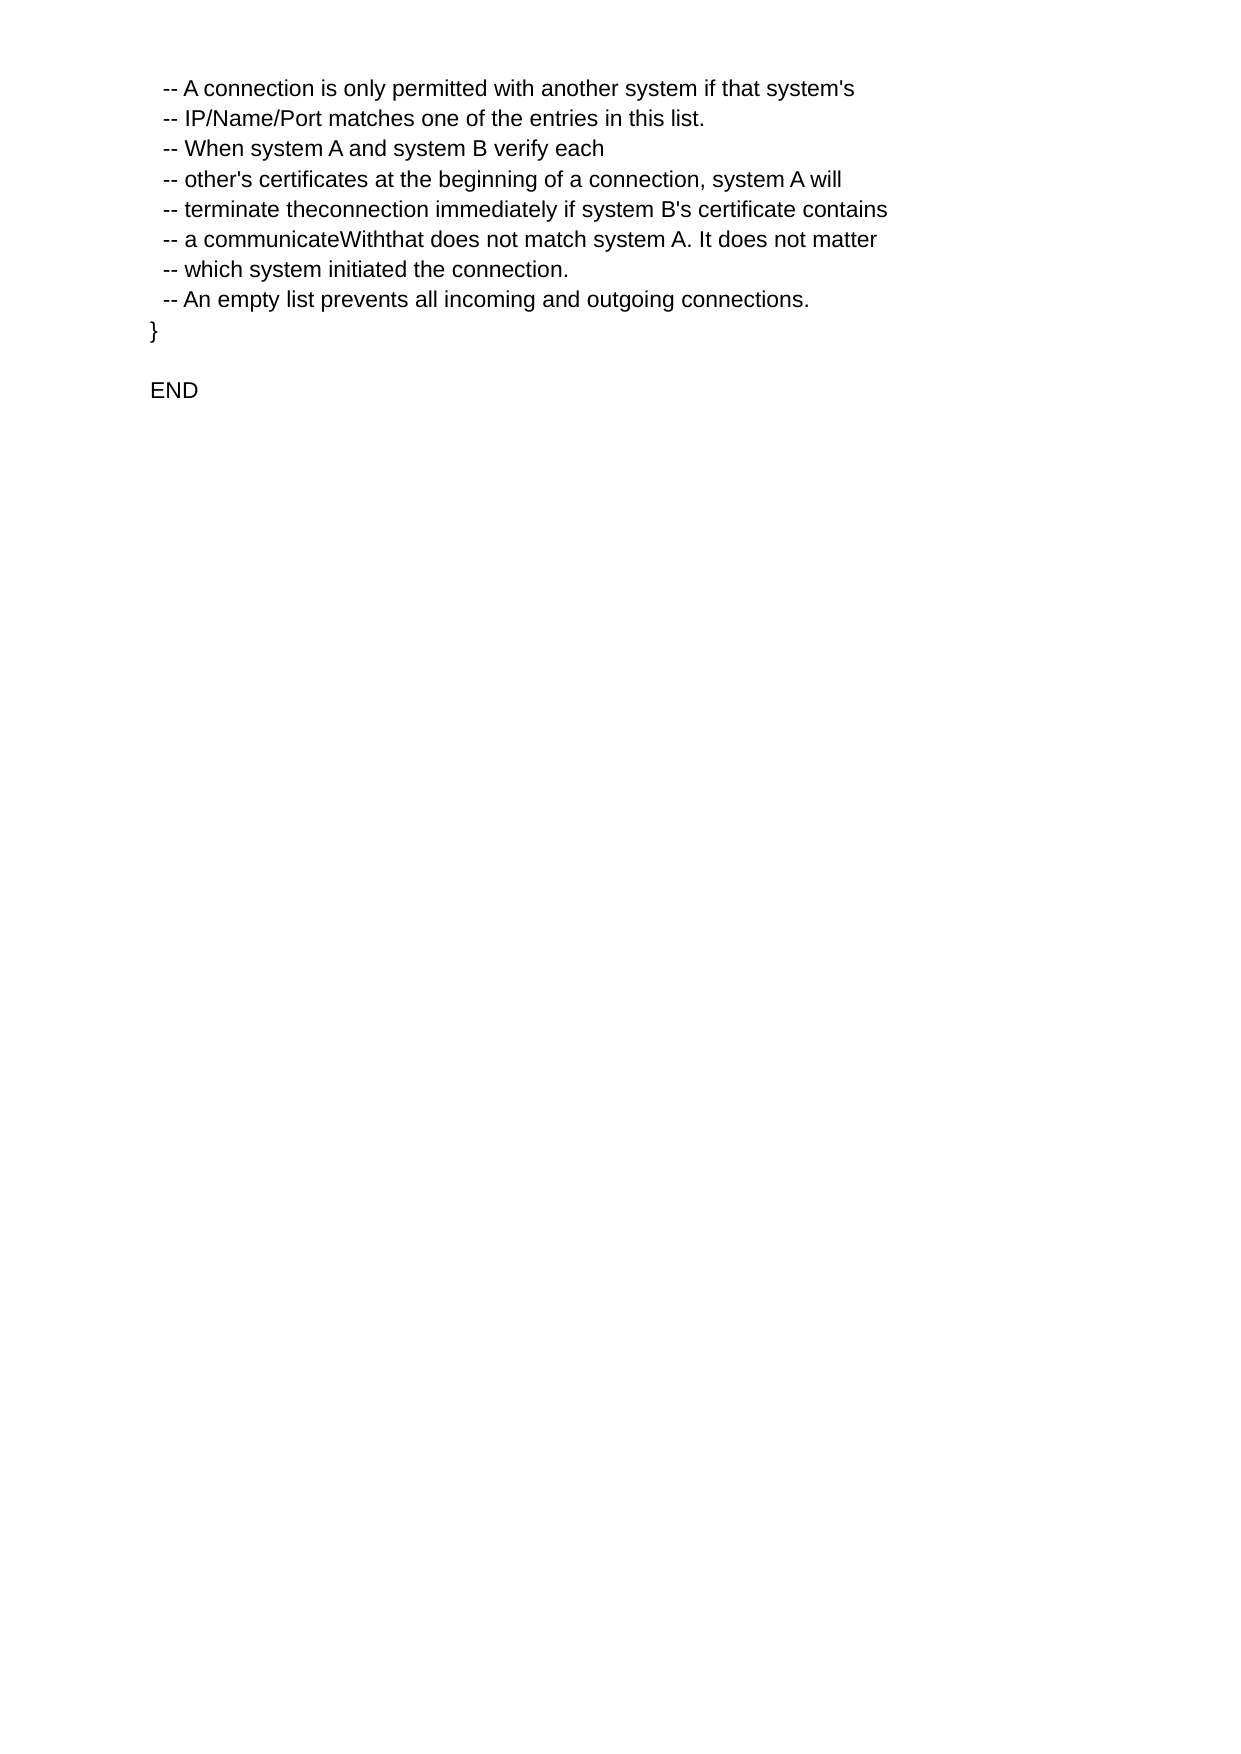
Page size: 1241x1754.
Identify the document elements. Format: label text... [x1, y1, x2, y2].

text -- IP/Name/Port matches one of the entries in this list. [150, 105, 1165, 132]
text -- terminate theconnection immediately if system B's certificate contains [150, 196, 1165, 222]
text -- An empty list prevents all incoming and outgoing connections. } END [150, 286, 1165, 434]
text -- other's certificates at the beginning of a connection, system A will [150, 166, 1165, 192]
text -- which system initiated the connection. [150, 256, 1165, 283]
text -- When system A and system B verify each [150, 135, 1165, 162]
text -- a communicateWiththat does not match system A. It does not matter [150, 226, 1165, 252]
text -- A connection is only permitted with another system if that system's [150, 75, 1165, 101]
